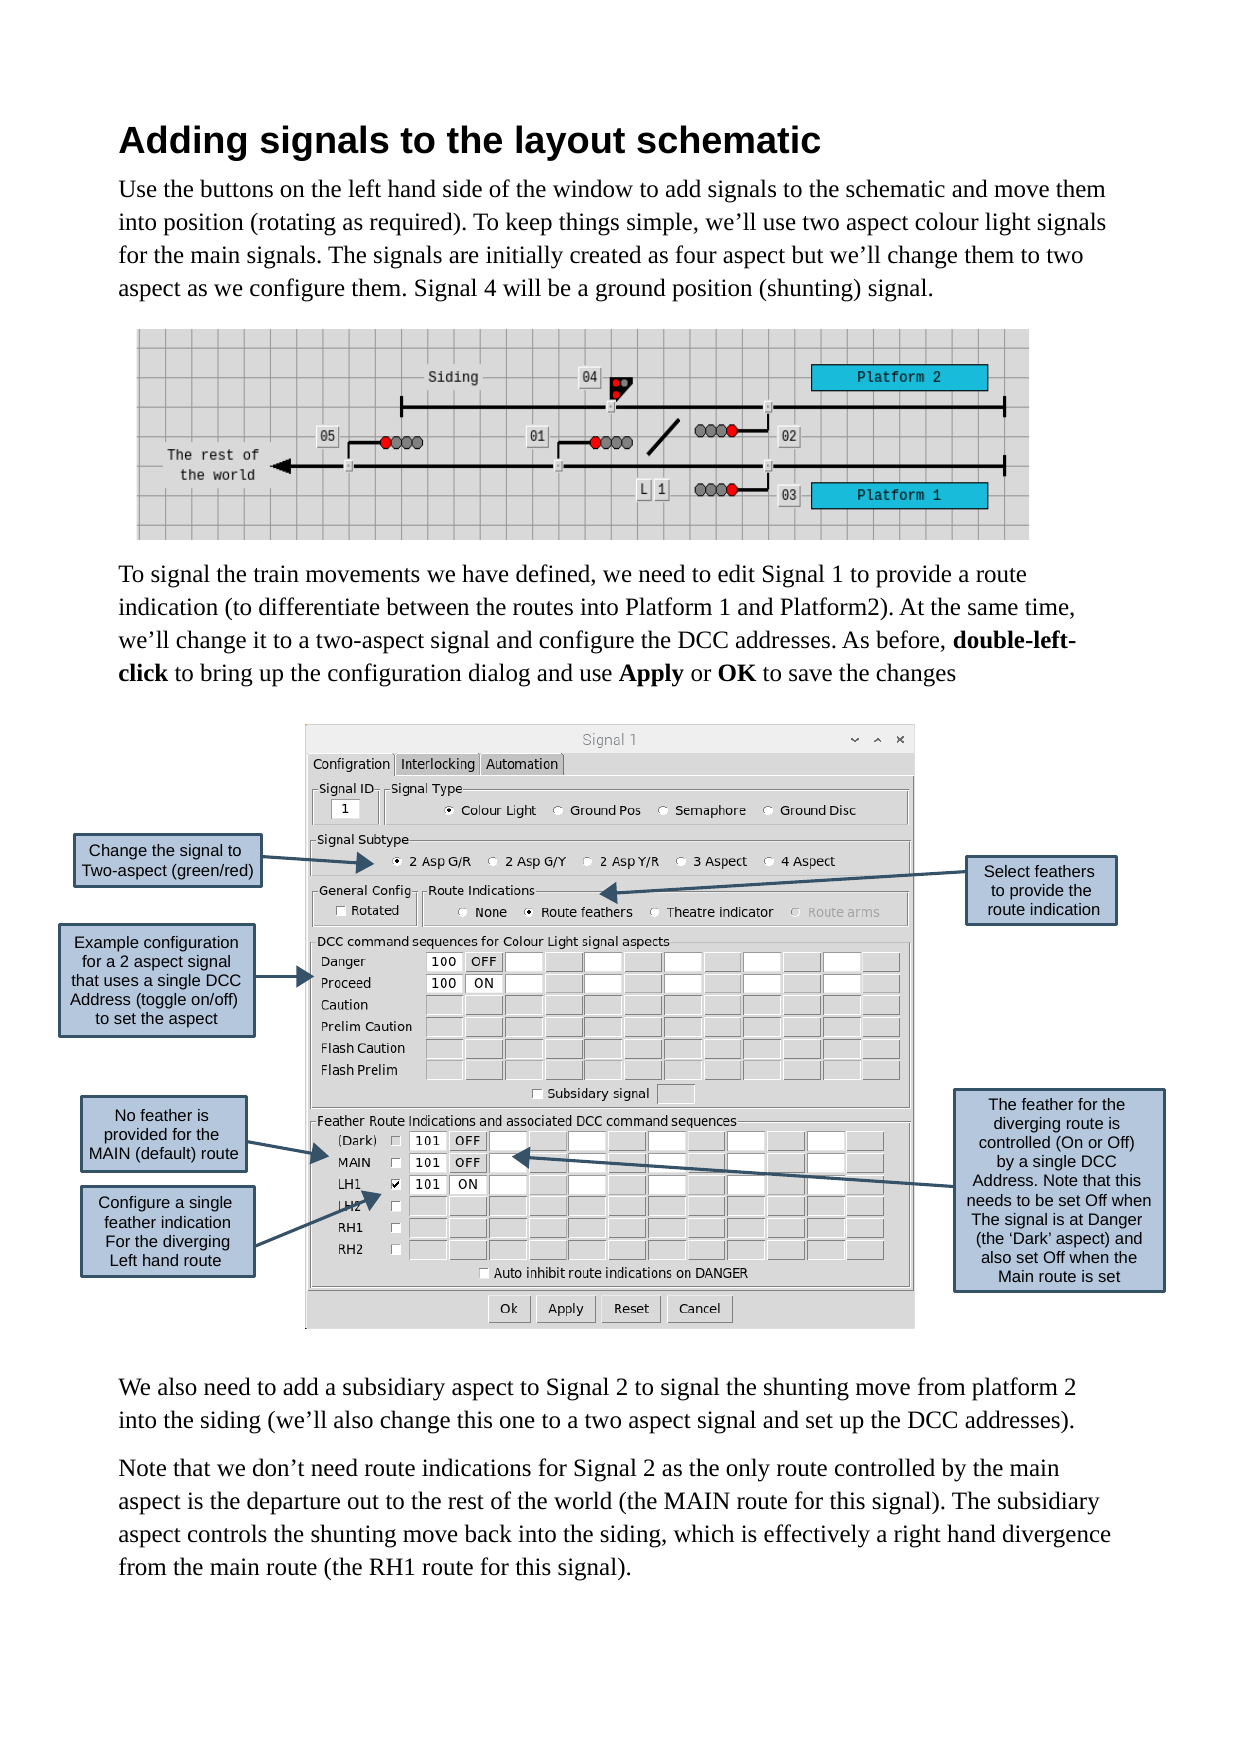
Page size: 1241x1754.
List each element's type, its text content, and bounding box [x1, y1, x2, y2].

text To signal the train movements we have defined, we need to edit Signal 1 to provide a route indication (to differentiate between the routes into Platform 1 and Platform2). At the same time, we’ll change it to a two-aspect signal and configure the DCC addresses. As before, double-left-click to bring up the configuration dialog and use Apply or OK to save the changes [118, 559, 1122, 687]
picture [136, 329, 1030, 540]
picture [305, 724, 915, 1329]
text We also need to add a subsidiary aspect to Signal 2 to signal the shunting move from platform 2 into the siding (we’ll also change this one to a two aspect signal and set up the DCC addresses). [118, 1372, 1122, 1434]
text Note that we don’t need route indications for Signal 2 as the only route controlled by the main aspect is the departure out to the rest of the world (the MAIN route for this signal). The subsidiary aspect controls the shunting move back into the siding, which is effectively a right hand divergence from the main route (the RH1 route for this signal). [118, 1453, 1122, 1581]
text Use the buttons on the left hand side of the window to add signals to the schematic and move them into position (rotating as required). To keep things simple, we’ll use two aspect colour light signals for the main signals. The signals are initially created as four aspect but we’ll change them to two aspect as we configure them. Signal 4 will be a ground position (shunting) signal. [118, 174, 1122, 302]
subtitle Adding signals to the layout schematic [118, 118, 1122, 162]
